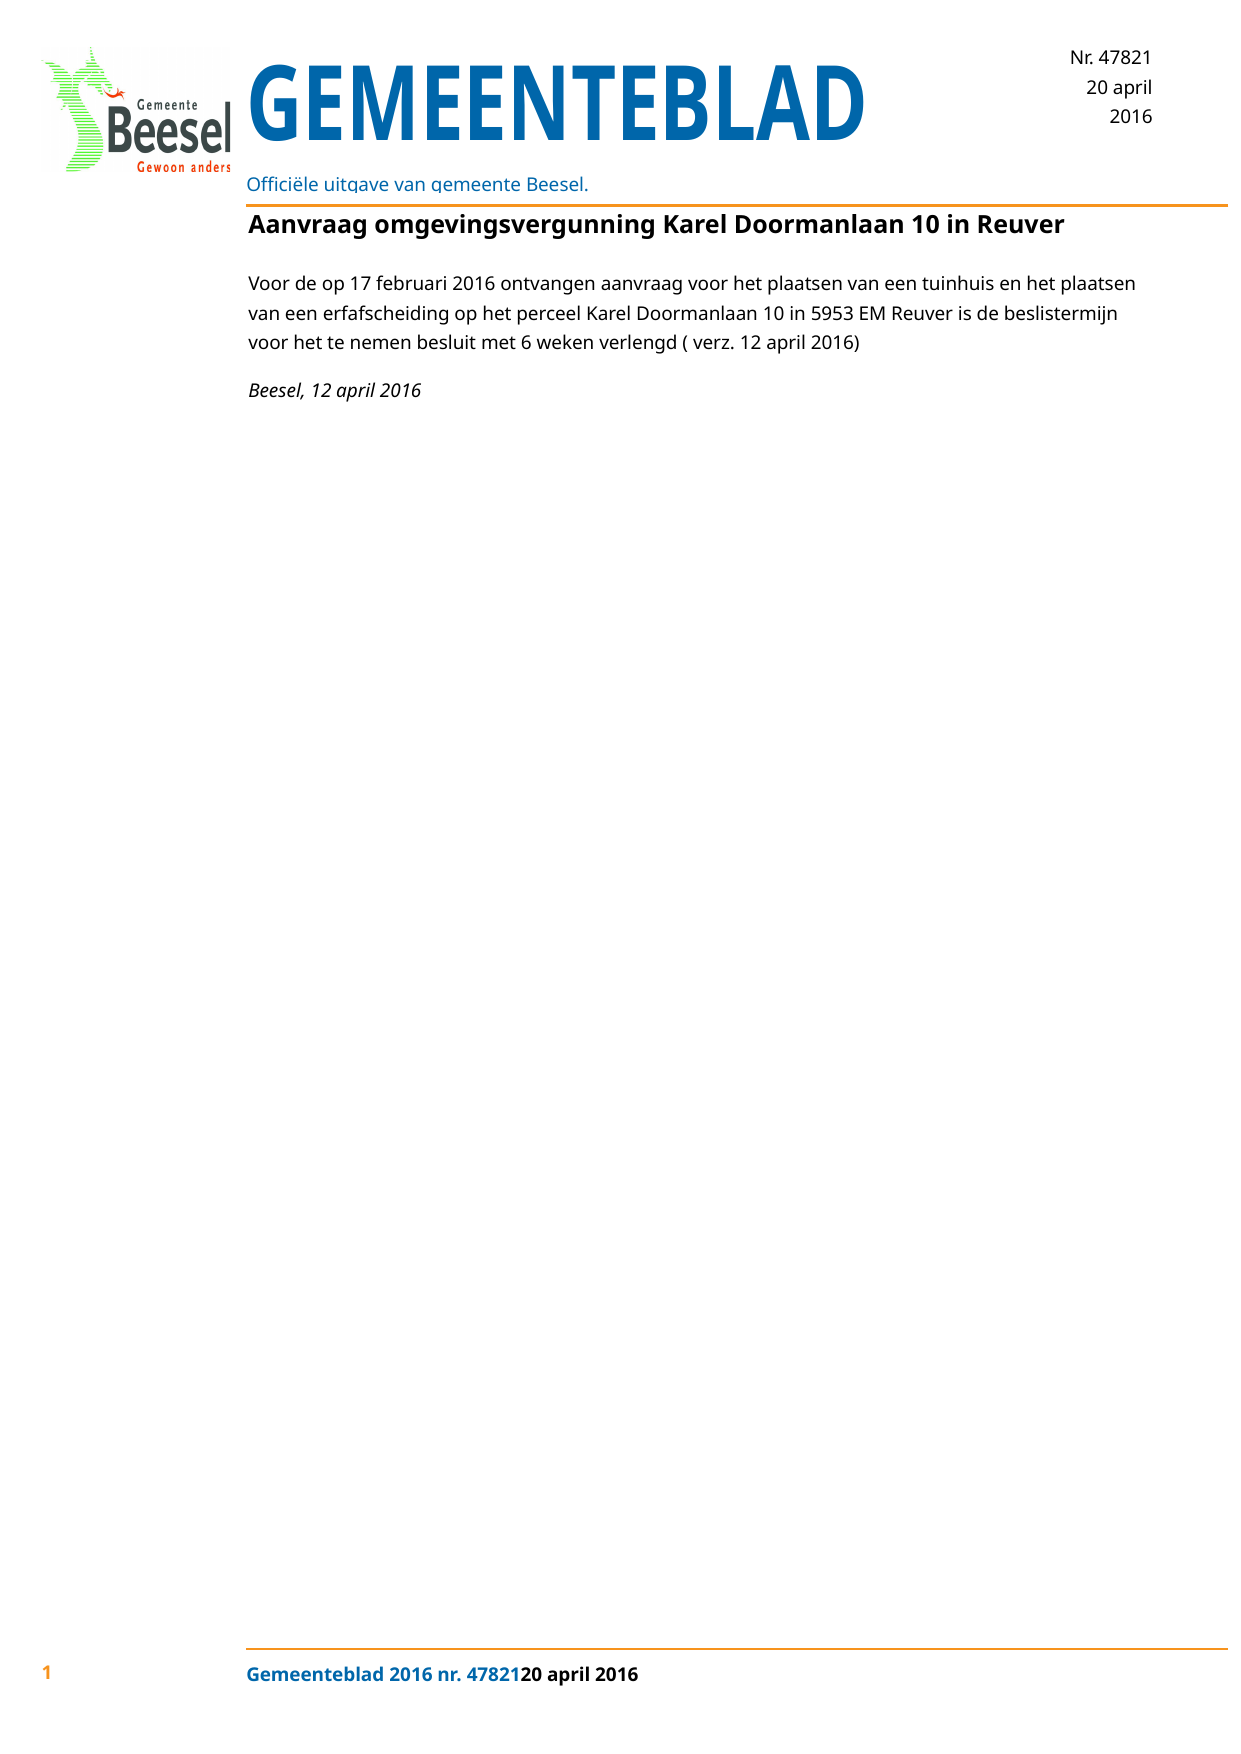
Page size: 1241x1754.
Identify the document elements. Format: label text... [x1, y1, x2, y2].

picture [41, 47, 231, 172]
text Beesel, 12 april 2016 [248, 377, 1152, 403]
text Aanvraag omgevingsvergunning Karel Doormanlaan 10 in Reuver [248, 207, 1152, 241]
text Voor de op 17 februari 2016 ontvangen aanvraag voor het plaatsen van een tuinhuis en het plaatsen van een erfafscheiding op het perceel Karel Doormanlaan 10 in 5953 EM Reuver is de beslistermijn voor het te nemen besluit met 6 weken verlengd ( verz. 12 april 2016) [248, 270, 1152, 355]
